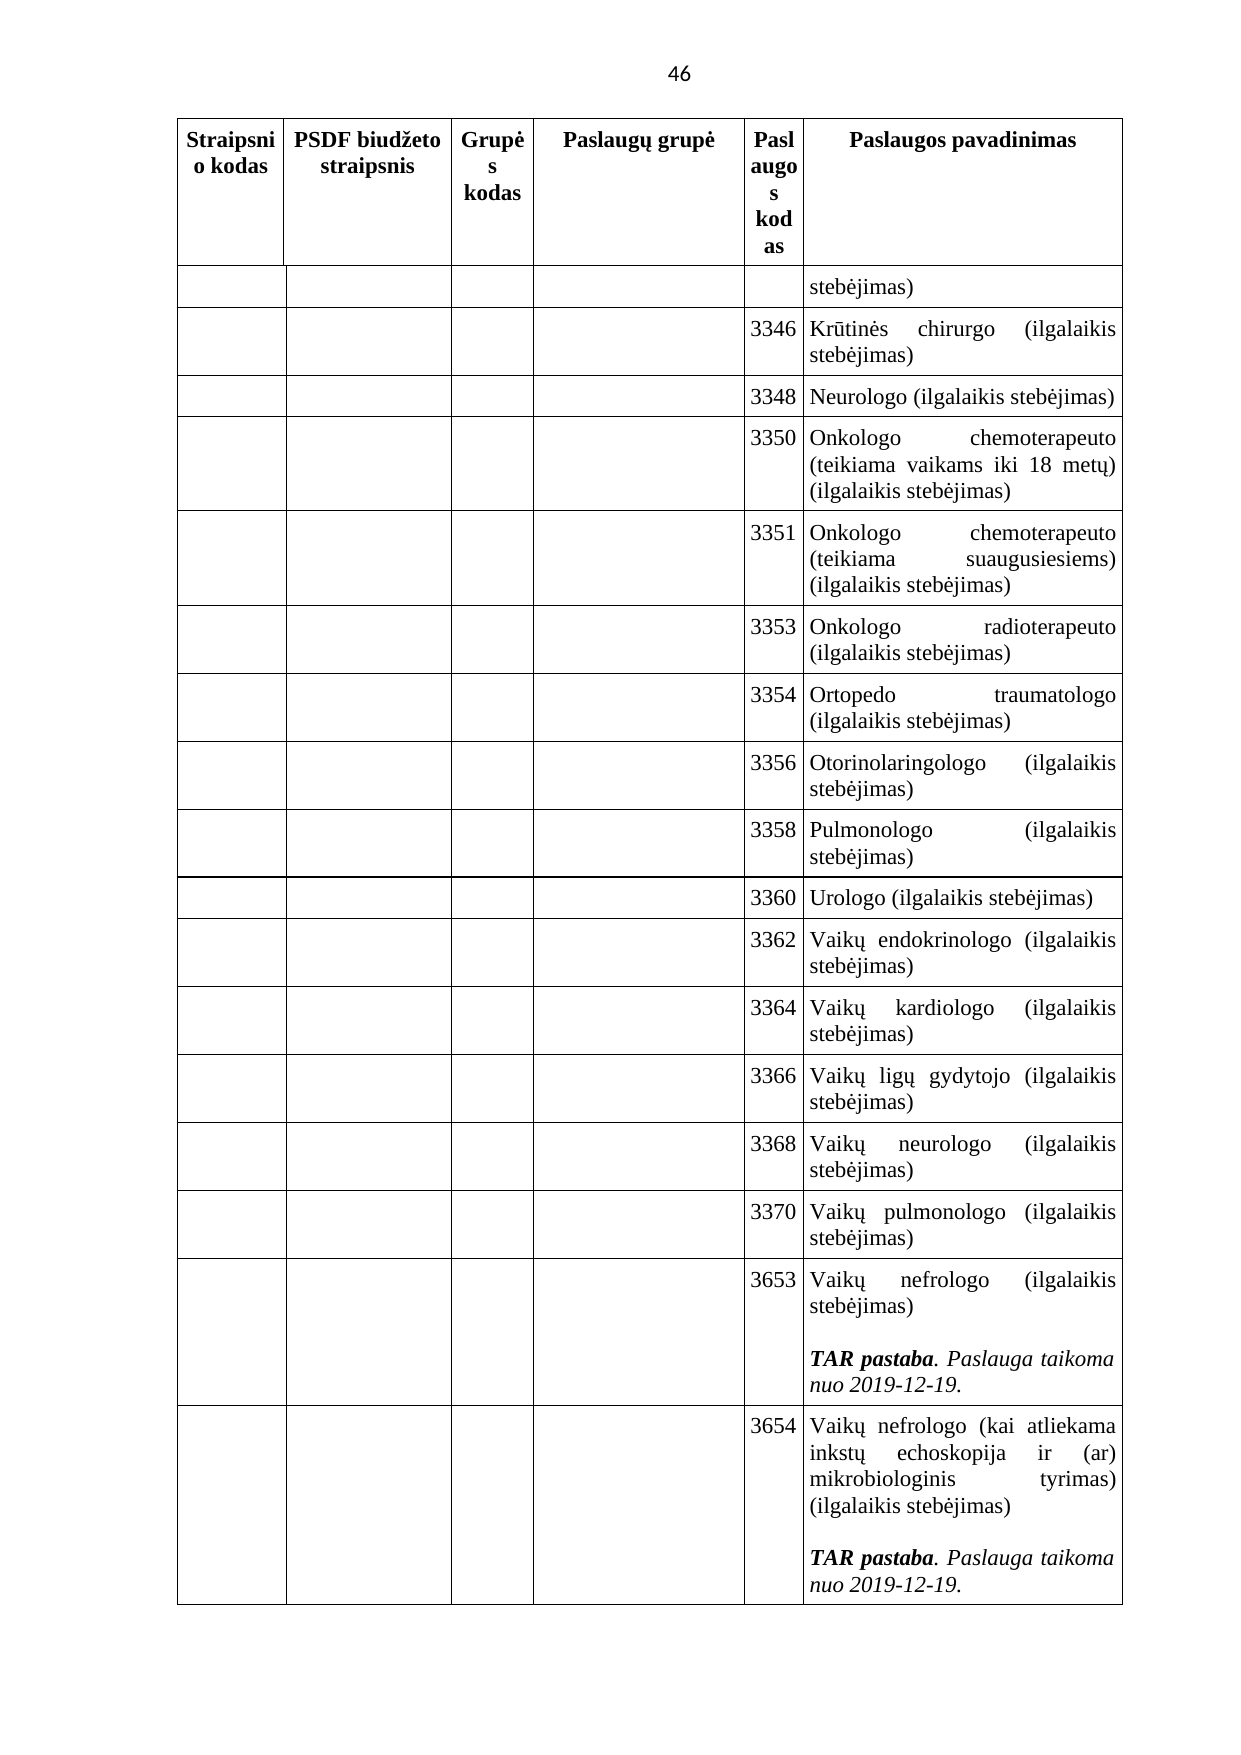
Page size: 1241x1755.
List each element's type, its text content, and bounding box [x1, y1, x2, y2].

table_cell [287, 1191, 451, 1257]
table_cell [534, 1259, 744, 1404]
table_cell 3360 [745, 878, 803, 918]
table_cell [452, 674, 533, 741]
table_cell [534, 810, 744, 876]
table_cell Onkologo chemoterapeuto (teikiama vaikams iki 18 metų) (ilgalaikis stebėjimas) [804, 417, 1122, 510]
table_header Straipsnio kodas [178, 119, 283, 265]
table_cell 3366 [745, 1055, 803, 1122]
table_cell [452, 606, 533, 673]
table_cell [534, 674, 744, 741]
table_header Paslaugos kodas [745, 119, 803, 265]
table_cell [452, 1406, 533, 1604]
table_cell [452, 417, 533, 510]
table_cell [178, 674, 286, 741]
table_cell [287, 308, 451, 374]
table_cell Krūtinės chirurgo (ilgalaikis stebėjimas) [804, 308, 1122, 374]
table_cell [178, 606, 286, 673]
table_cell [534, 1406, 744, 1604]
table_header Paslaugos pavadinimas [804, 119, 1122, 265]
table_cell [534, 606, 744, 673]
table_cell Otorinolaringologo (ilgalaikis stebėjimas) [804, 742, 1122, 808]
table_cell [178, 308, 286, 374]
table_cell [452, 376, 533, 416]
table_cell [287, 810, 451, 876]
table_cell [178, 1055, 286, 1122]
table_cell 3356 [745, 742, 803, 808]
table_cell [178, 987, 286, 1054]
table_cell [287, 511, 451, 605]
table_cell [178, 810, 286, 876]
table_cell [452, 511, 533, 605]
table_cell [452, 308, 533, 374]
table_cell 3362 [745, 919, 803, 986]
table_cell [534, 266, 744, 307]
table_cell stebėjimas) [804, 266, 1122, 307]
table_cell [534, 742, 744, 808]
table_cell [534, 919, 744, 986]
table_cell [452, 1055, 533, 1122]
table_cell 3348 [745, 376, 803, 416]
table_cell [287, 1055, 451, 1122]
table_cell 3350 [745, 417, 803, 510]
table_cell [178, 1259, 286, 1404]
table_cell [287, 674, 451, 741]
table_cell [287, 606, 451, 673]
table_cell [178, 1191, 286, 1257]
table_cell Onkologo chemoterapeuto (teikiama suaugusiesiems) (ilgalaikis stebėjimas) [804, 511, 1122, 605]
table_cell [178, 511, 286, 605]
table_cell [178, 742, 286, 808]
table_cell 3653 [745, 1259, 803, 1404]
table_cell [452, 266, 533, 307]
table_cell Vaikų ligų gydytojo (ilgalaikis stebėjimas) [804, 1055, 1122, 1122]
table_cell 3353 [745, 606, 803, 673]
table_cell [534, 1123, 744, 1189]
table_cell [534, 878, 744, 918]
table_cell 3346 [745, 308, 803, 374]
table_cell [452, 919, 533, 986]
table_cell [452, 1259, 533, 1404]
table_cell [534, 417, 744, 510]
table_header Paslaugų grupė [534, 119, 744, 265]
table_cell [287, 1259, 451, 1404]
table_cell 3370 [745, 1191, 803, 1257]
table_cell [287, 376, 451, 416]
table_header PSDF biudžeto straipsnis [284, 119, 451, 265]
table_cell [178, 376, 286, 416]
table_cell [534, 1191, 744, 1257]
table_cell 3368 [745, 1123, 803, 1189]
table_cell Onkologo radioterapeuto (ilgalaikis stebėjimas) [804, 606, 1122, 673]
table_cell [452, 810, 533, 876]
table_cell [178, 878, 286, 918]
table_cell [178, 919, 286, 986]
table_cell [178, 1406, 286, 1604]
table_cell Ortopedo traumatologo (ilgalaikis stebėjimas) [804, 674, 1122, 741]
table_cell [178, 266, 286, 307]
table_cell [452, 987, 533, 1054]
table_cell [287, 987, 451, 1054]
table_cell [745, 266, 803, 307]
table_cell [178, 417, 286, 510]
table_cell 3354 [745, 674, 803, 741]
table_cell Vaikų nefrologo (ilgalaikis stebėjimas) TAR pastaba. Paslauga taikoma nuo 2019-12-19. [804, 1259, 1122, 1404]
table_cell Vaikų neurologo (ilgalaikis stebėjimas) [804, 1123, 1122, 1189]
table_cell Neurologo (ilgalaikis stebėjimas) [804, 376, 1122, 416]
table_cell [178, 1123, 286, 1189]
table_cell 3351 [745, 511, 803, 605]
table_cell [534, 511, 744, 605]
table_cell [534, 308, 744, 374]
table_cell Vaikų pulmonologo (ilgalaikis stebėjimas) [804, 1191, 1122, 1257]
table_header Grupės kodas [452, 119, 533, 265]
table_cell Vaikų kardiologo (ilgalaikis stebėjimas) [804, 987, 1122, 1054]
table_cell [287, 1123, 451, 1189]
table_cell 3364 [745, 987, 803, 1054]
table_cell [452, 1123, 533, 1189]
table_cell Urologo (ilgalaikis stebėjimas) [804, 878, 1122, 918]
table_cell 3654 [745, 1406, 803, 1604]
table_cell Vaikų endokrinologo (ilgalaikis stebėjimas) [804, 919, 1122, 986]
table_cell [534, 376, 744, 416]
table_cell [452, 878, 533, 918]
table_cell [287, 417, 451, 510]
table_cell [534, 987, 744, 1054]
table_cell [287, 742, 451, 808]
table_cell Vaikų nefrologo (kai atliekama inkstų echoskopija ir (ar) mikrobiologinis tyrimas) (ilgalaikis stebėjimas) TAR pastaba. Paslauga taikoma nuo 2019-12-19. [804, 1406, 1122, 1604]
table_cell [534, 1055, 744, 1122]
table_cell 3358 [745, 810, 803, 876]
table_cell [452, 742, 533, 808]
table_cell [287, 878, 451, 918]
table_cell [287, 266, 451, 307]
table_cell [452, 1191, 533, 1257]
table_cell [287, 919, 451, 986]
table_cell [287, 1406, 451, 1604]
table_cell Pulmonologo (ilgalaikis stebėjimas) [804, 810, 1122, 876]
